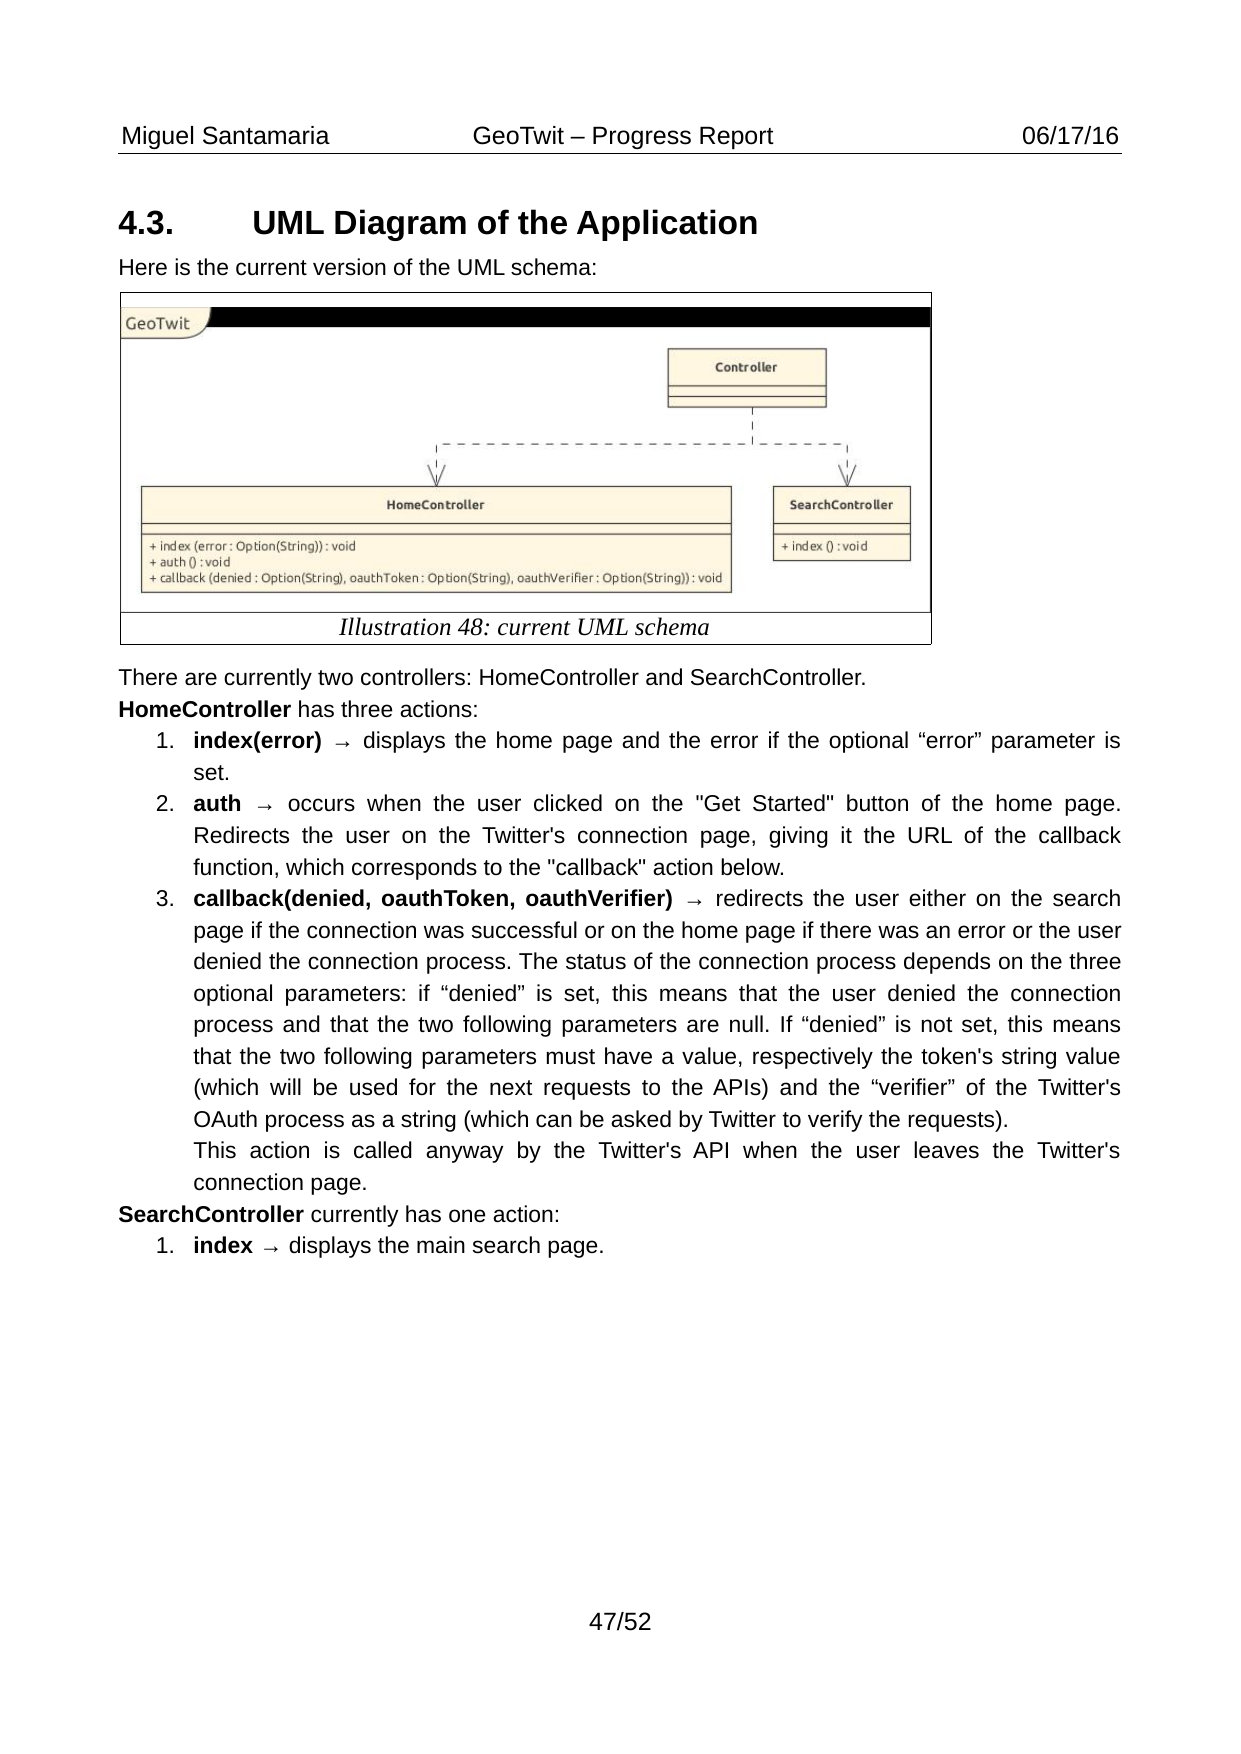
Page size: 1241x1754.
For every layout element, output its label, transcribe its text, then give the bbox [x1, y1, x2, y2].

list auth → occurs when the user clicked on the "Get Started" button of the home page. Redirects the user on the Twitter's connection page, giving it the URL of the callback function, which corresponds to the "callback" action below. [156, 790, 1122, 880]
text Illustration 48: current UML schema [123, 613, 928, 641]
text SearchController currently has one action: [118, 1201, 1122, 1227]
text [121, 293, 931, 307]
text HomeController has three actions: [118, 696, 1122, 722]
list callback(denied, oauthToken, oauthVerifier) → redirects the user either on the search page if the connection was successful or on the home page if there was an error or the user denied the connection process. The status of the connection process depends on the three optional parameters: if “denied” is set, this means that the user denied the connection process and that the two following parameters are null. If “denied” is not set, this means that the two following parameters must have a value, respectively the token's string value (which will be used for the next requests to the APIs) and the “verifier” of the Twitter's OAuth process as a string (which can be asked by Twitter to verify the requests). [156, 885, 1122, 1132]
list index → displays the main search page. [156, 1232, 1122, 1258]
text Here is the current version of the UML schema: [118, 254, 1122, 281]
text There are currently two controllers: HomeController and SearchController. [118, 609, 1122, 690]
subtitle UML Diagram of the Application [118, 203, 1122, 242]
picture [120, 307, 931, 613]
text [121, 613, 931, 644]
list This action is called anyway by the Twitter's API when the user leaves the Twitter's connection page. [156, 1137, 1122, 1195]
list index(error) → displays the home page and the error if the optional “error” parameter is set. [156, 727, 1122, 785]
